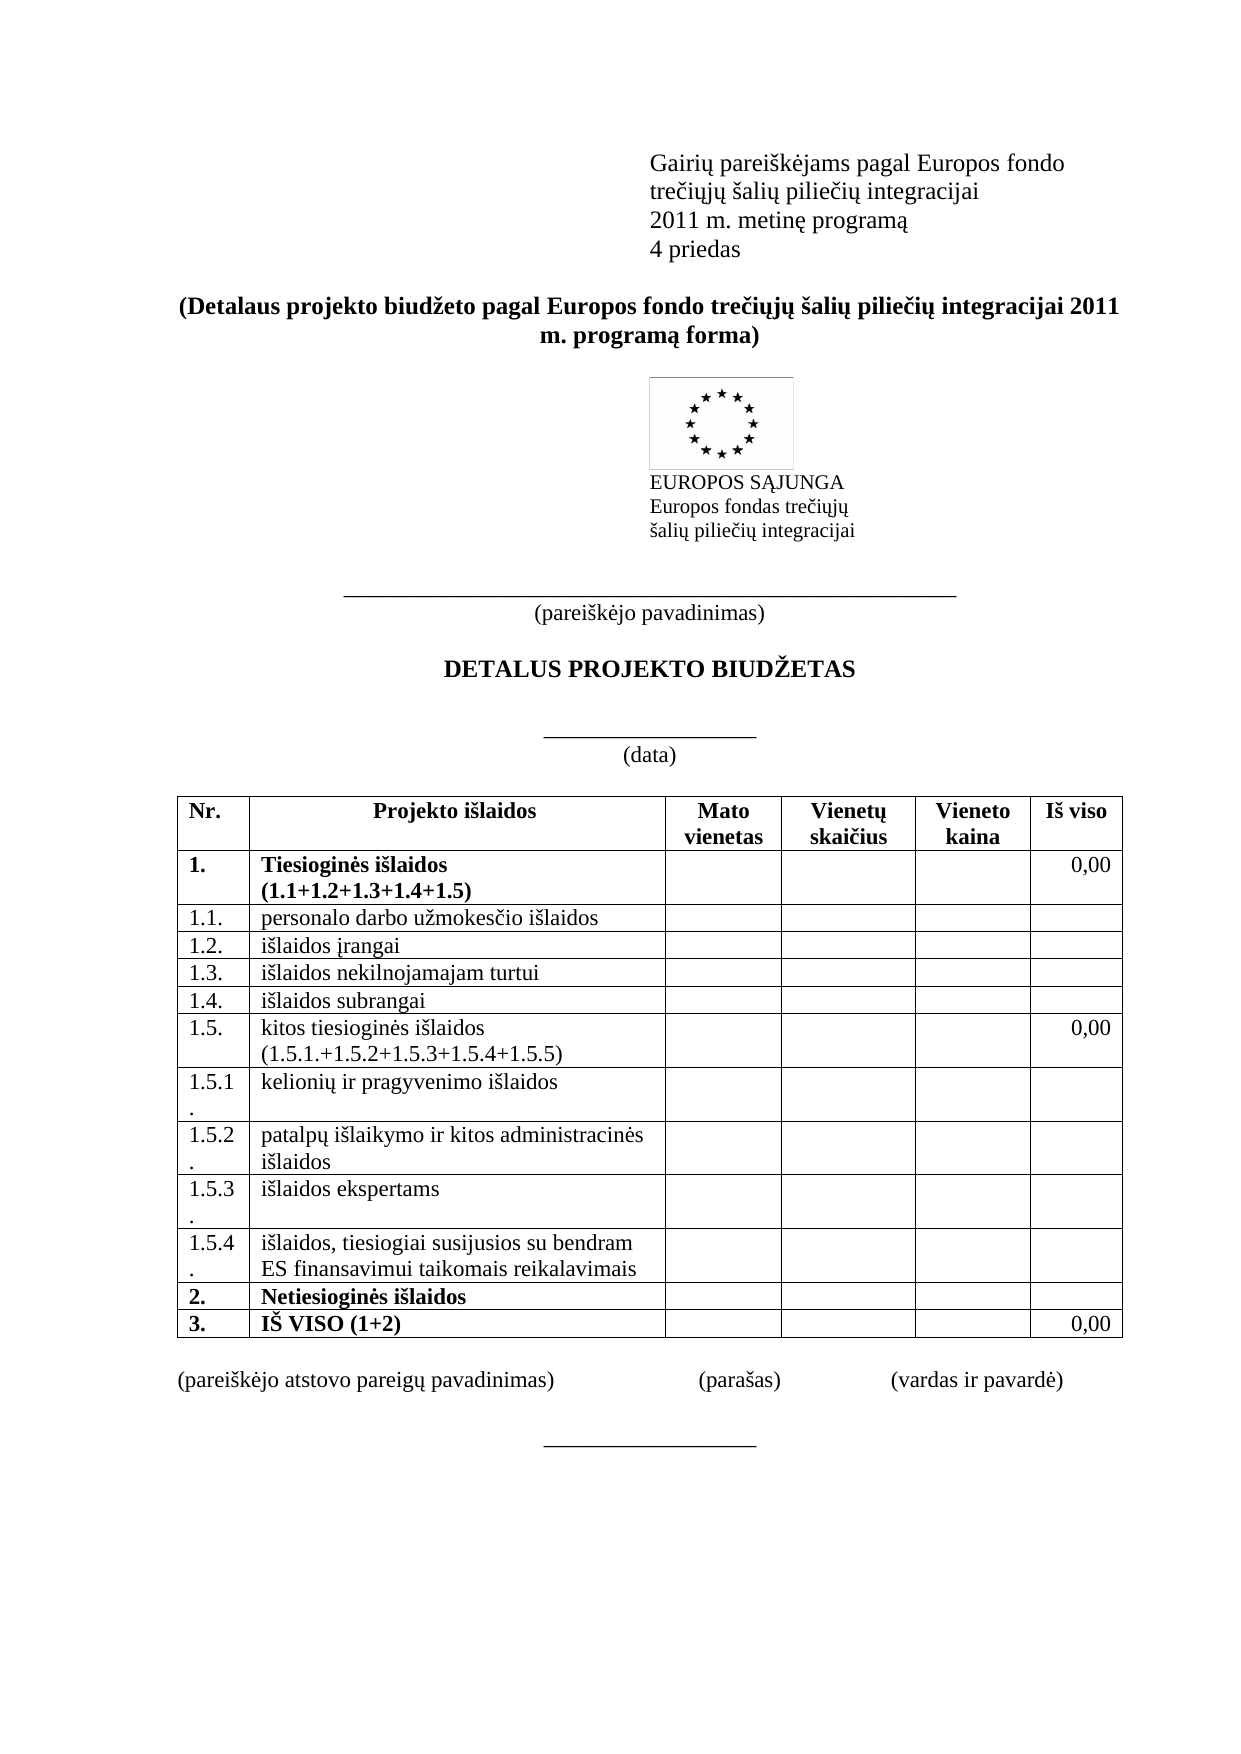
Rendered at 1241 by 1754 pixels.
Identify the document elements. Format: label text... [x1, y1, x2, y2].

table_cell 1.5.2. [178, 1122, 249, 1174]
text Europos fondas trečiųjų [649, 494, 1122, 518]
text 4 priedas [649, 234, 1122, 263]
table_cell [916, 1283, 1030, 1309]
table_cell [916, 1014, 1030, 1067]
table_cell [916, 1175, 1030, 1228]
table_cell [782, 987, 915, 1013]
table_cell Netiesioginės išlaidos [250, 1283, 665, 1309]
text (Detalaus projekto biudžeto pagal Europos fondo trečiųjų šalių piliečių integracijai 2011 m. programą forma) [177, 291, 1122, 349]
table_cell [782, 1175, 915, 1228]
table_cell 0,00 [1031, 1014, 1122, 1067]
table_cell [1031, 1122, 1122, 1174]
table_cell [782, 1310, 915, 1337]
table_cell išlaidos, tiesiogiai susijusios su bendram ES finansavimui taikomais reikalavimais [250, 1229, 665, 1282]
table_cell 1.1. [178, 905, 249, 931]
text Gairių pareiškėjams pagal Europos fondo [649, 148, 1122, 176]
table_cell [666, 1122, 781, 1174]
table_cell Tiesioginės išlaidos (1.1+1.2+1.3+1.4+1.5) [250, 851, 665, 903]
table_cell kitos tiesioginės išlaidos (1.5.1.+1.5.2+1.5.3+1.5.4+1.5.5) [250, 1014, 665, 1067]
table_cell [782, 1014, 915, 1067]
table_cell [1031, 1229, 1122, 1282]
table_header Iš viso [1031, 797, 1122, 850]
table_cell [666, 1014, 781, 1067]
text _________________________________________________ [177, 571, 1122, 599]
table_cell 1.5.4. [178, 1229, 249, 1282]
table_cell [916, 932, 1030, 958]
table_cell [1031, 1283, 1122, 1309]
table_cell [782, 905, 915, 931]
text (data) [177, 741, 1122, 767]
table_cell [916, 1310, 1030, 1337]
table_header Nr. [178, 797, 249, 850]
table_cell [1031, 905, 1122, 931]
table_header Vieneto kaina [916, 797, 1030, 850]
table_cell personalo darbo užmokesčio išlaidos [250, 905, 665, 931]
table_cell [916, 905, 1030, 931]
text (pareiškėjo atstovo pareigų pavadinimas) (parašas) (vardas ir pavardė) [177, 1366, 1122, 1393]
table_header Projekto išlaidos [250, 797, 665, 850]
table_cell [1031, 1068, 1122, 1121]
table_cell 1. [178, 851, 249, 903]
table_cell [782, 1229, 915, 1282]
table_cell [666, 1283, 781, 1309]
text _________________ [177, 712, 1122, 741]
table_cell [1031, 959, 1122, 986]
table_cell [782, 959, 915, 986]
table_cell 1.2. [178, 932, 249, 958]
text trečiųjų šalių piliečių integracijai [649, 176, 1122, 205]
table_cell [782, 1122, 915, 1174]
table_cell išlaidos ekspertams [250, 1175, 665, 1228]
text šalių piliečių integracijai [649, 518, 1122, 542]
table_cell 0,00 [1031, 851, 1122, 903]
table_cell [782, 1283, 915, 1309]
text _________________ [177, 1421, 1122, 1450]
table_cell kelionių ir pragyvenimo išlaidos [250, 1068, 665, 1121]
table_cell [666, 1175, 781, 1228]
table_cell [916, 959, 1030, 986]
table_cell [666, 959, 781, 986]
table_cell 1.5. [178, 1014, 249, 1067]
table_cell [666, 1229, 781, 1282]
table_cell [916, 1068, 1030, 1121]
table_cell išlaidos įrangai [250, 932, 665, 958]
table_cell 3. [178, 1310, 249, 1337]
table_cell 1.3. [178, 959, 249, 986]
table_header Mato vienetas [666, 797, 781, 850]
table_cell [782, 932, 915, 958]
table_header Vienetų skaičius [782, 797, 915, 850]
table_cell IŠ VISO (1+2) [250, 1310, 665, 1337]
table_cell [916, 1229, 1030, 1282]
table_cell [666, 1310, 781, 1337]
table_cell [782, 1068, 915, 1121]
text EUROPOS SĄJUNGA [649, 470, 1122, 494]
table_cell [666, 905, 781, 931]
table_cell 1.4. [178, 987, 249, 1013]
table_cell [782, 851, 915, 903]
table_cell 0,00 [1031, 1310, 1122, 1337]
text (pareiškėjo pavadinimas) [177, 599, 1122, 626]
table_cell [666, 987, 781, 1013]
table_cell 2. [178, 1283, 249, 1309]
table_cell [1031, 1175, 1122, 1228]
text DETALUS PROJEKTO BIUDŽETAS [177, 654, 1122, 683]
table_cell [916, 987, 1030, 1013]
table_cell 1.5.1. [178, 1068, 249, 1121]
table_cell [916, 851, 1030, 903]
table_cell [1031, 932, 1122, 958]
table_cell [916, 1122, 1030, 1174]
table_cell patalpų išlaikymo ir kitos administracinės išlaidos [250, 1122, 665, 1174]
table_cell [666, 1068, 781, 1121]
table_cell išlaidos nekilnojamajam turtui [250, 959, 665, 986]
table_cell [666, 932, 781, 958]
table_cell 1.5.3. [178, 1175, 249, 1228]
table_cell [1031, 987, 1122, 1013]
table_cell [666, 851, 781, 903]
text 2011 m. metinę programą [649, 205, 1122, 234]
table_cell išlaidos subrangai [250, 987, 665, 1013]
